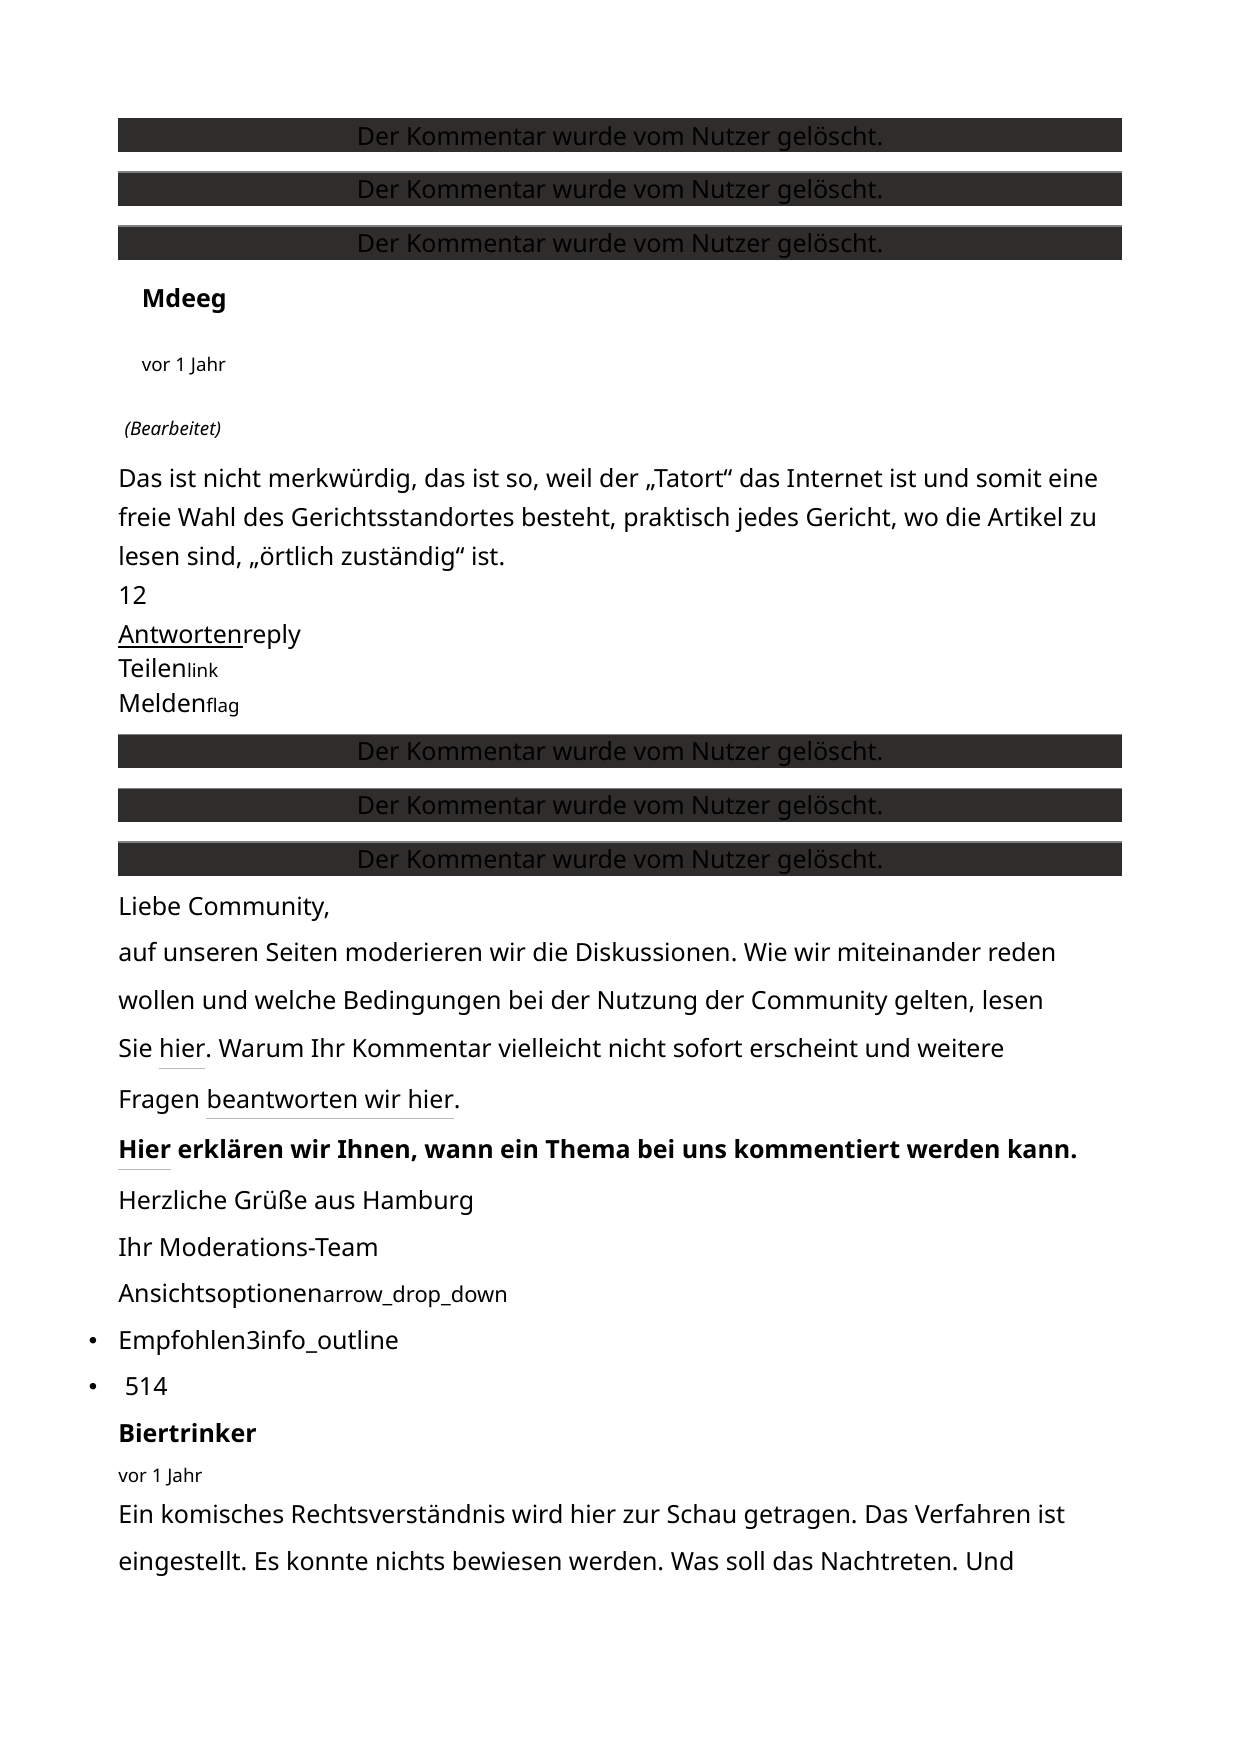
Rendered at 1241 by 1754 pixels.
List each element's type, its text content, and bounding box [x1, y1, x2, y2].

text (Bearbeitet) [118, 412, 1122, 441]
text vor 1 Jahr [118, 1462, 1117, 1488]
list 514 [118, 1369, 1122, 1403]
text Biertrinker [118, 1416, 1114, 1449]
text Der Kommentar wurde vom Nutzer gelöscht. [118, 173, 1122, 206]
text vor 1 Jahr [142, 351, 1117, 377]
text Liebe Community, [118, 888, 1122, 923]
text Der Kommentar wurde vom Nutzer gelöscht. [118, 227, 1122, 260]
text Teilenlink [118, 651, 1122, 685]
text auf unseren Seiten moderieren wir die Diskussionen. Wie wir miteinander reden wollen und welche Bedingungen bei der Nutzung der Community gelten, lesen Sie hier. Warum Ihr Kommentar vielleicht nicht sofort erscheint und weitere Fragen beantworten wir hier. [118, 935, 1122, 1118]
text Antwortenreply [118, 617, 1122, 651]
text Der Kommentar wurde vom Nutzer gelöscht. [118, 789, 1122, 822]
text 12 [118, 578, 1122, 612]
text Ein komisches Rechtsverständnis wird hier zur Schau getragen. Das Verfahren ist eingestellt. Es konnte nichts bewiesen werden. Was soll das Nachtreten. Und [118, 1497, 1122, 1578]
text Der Kommentar wurde vom Nutzer gelöscht. [118, 118, 1122, 152]
text Herzliche Grüße aus Hamburg [118, 1183, 1122, 1217]
text Hier erklären wir Ihnen, wann ein Thema bei uns kommentiert werden kann. [118, 1132, 1122, 1169]
text Meldenflag [118, 685, 1122, 719]
text Mdeeg [142, 281, 1114, 315]
text Ansichtsoptionenarrow_drop_down [118, 1276, 1122, 1310]
list Empfohlen3info_outline [118, 1322, 1122, 1356]
text Ihr Moderations-Team [118, 1229, 1122, 1263]
text Der Kommentar wurde vom Nutzer gelöscht. [118, 735, 1122, 768]
text Das ist nicht merkwürdig, das ist so, weil der „Tatort“ das Internet ist und somit eine freie Wahl des Gerichtsstandortes besteht, praktisch jedes Gericht, wo die Artikel zu lesen sind, „örtlich zuständig“ ist. [118, 460, 1122, 573]
text Der Kommentar wurde vom Nutzer gelöscht. [118, 843, 1122, 876]
